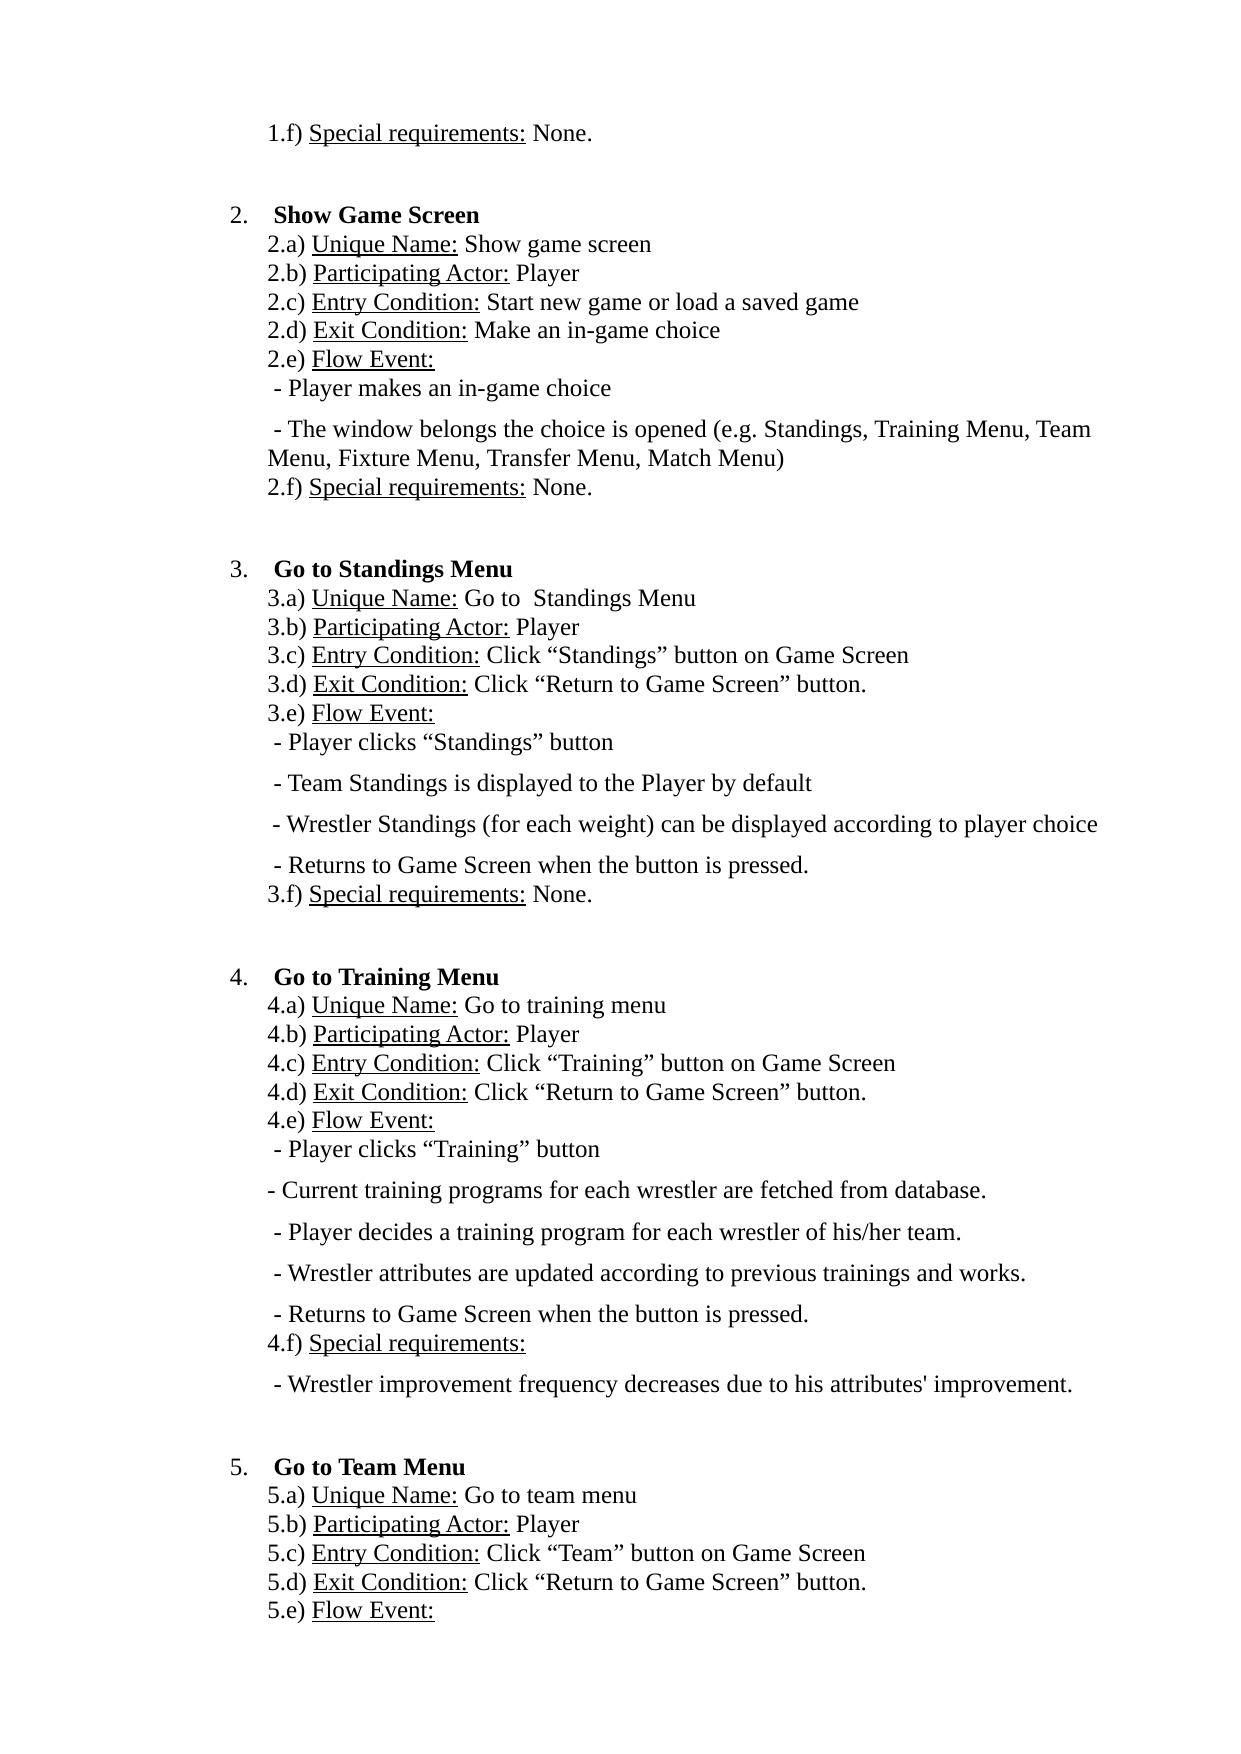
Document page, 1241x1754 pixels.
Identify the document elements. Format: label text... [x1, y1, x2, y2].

list - Wrestler improvement frequency decreases due to his attributes' improvement. [229, 1369, 1122, 1398]
list - Current training programs for each wrestler are fetched from database. [229, 1176, 1122, 1204]
list - The window belongs the choice is opened (e.g. Standings, Training Menu, Team Menu, Fixture Menu, Transfer Menu, Match Menu) 2.f) Special requirements: None. [229, 414, 1122, 501]
list 1.f) Special requirements: None. [229, 118, 1122, 147]
list Show Game Screen 2.a) Unique Name: Show game screen 2.b) Participating Actor: Player 2.c) Entry Condition: Start new game or load a saved game 2.d) Exit Condition: Make an in-game choice 2.e) Flow Event: - Player makes an in-game choice [229, 201, 1122, 402]
list - Returns to Game Screen when the button is pressed. 4.f) Special requirements: [229, 1299, 1122, 1357]
list - Wrestler attributes are updated according to previous trainings and works. [229, 1258, 1122, 1287]
list Go to Team Menu 5.a) Unique Name: Go to team menu 5.b) Participating Actor: Player 5.c) Entry Condition: Click “Team” button on Game Screen 5.d) Exit Condition: Click “Return to Game Screen” button. 5.e) Flow Event: [229, 1452, 1122, 1624]
text - Wrestler Standings (for each weight) can be displayed according to player choice [118, 809, 1122, 838]
list - Player decides a training program for each wrestler of his/her team. [229, 1217, 1122, 1246]
list - Returns to Game Screen when the button is pressed. 3.f) Special requirements: None. [229, 851, 1122, 908]
list - Team Standings is displayed to the Player by default [229, 768, 1122, 797]
list Go to Training Menu 4.a) Unique Name: Go to training menu 4.b) Participating Actor: Player 4.c) Entry Condition: Click “Training” button on Game Screen 4.d) Exit Condition: Click “Return to Game Screen” button. 4.e) Flow Event: - Player clicks “Training” button [229, 962, 1122, 1163]
list Go to Standings Menu 3.a) Unique Name: Go to Standings Menu 3.b) Participating Actor: Player 3.c) Entry Condition: Click “Standings” button on Game Screen 3.d) Exit Condition: Click “Return to Game Screen” button. 3.e) Flow Event: - Player clicks “Standings” button [229, 554, 1122, 756]
